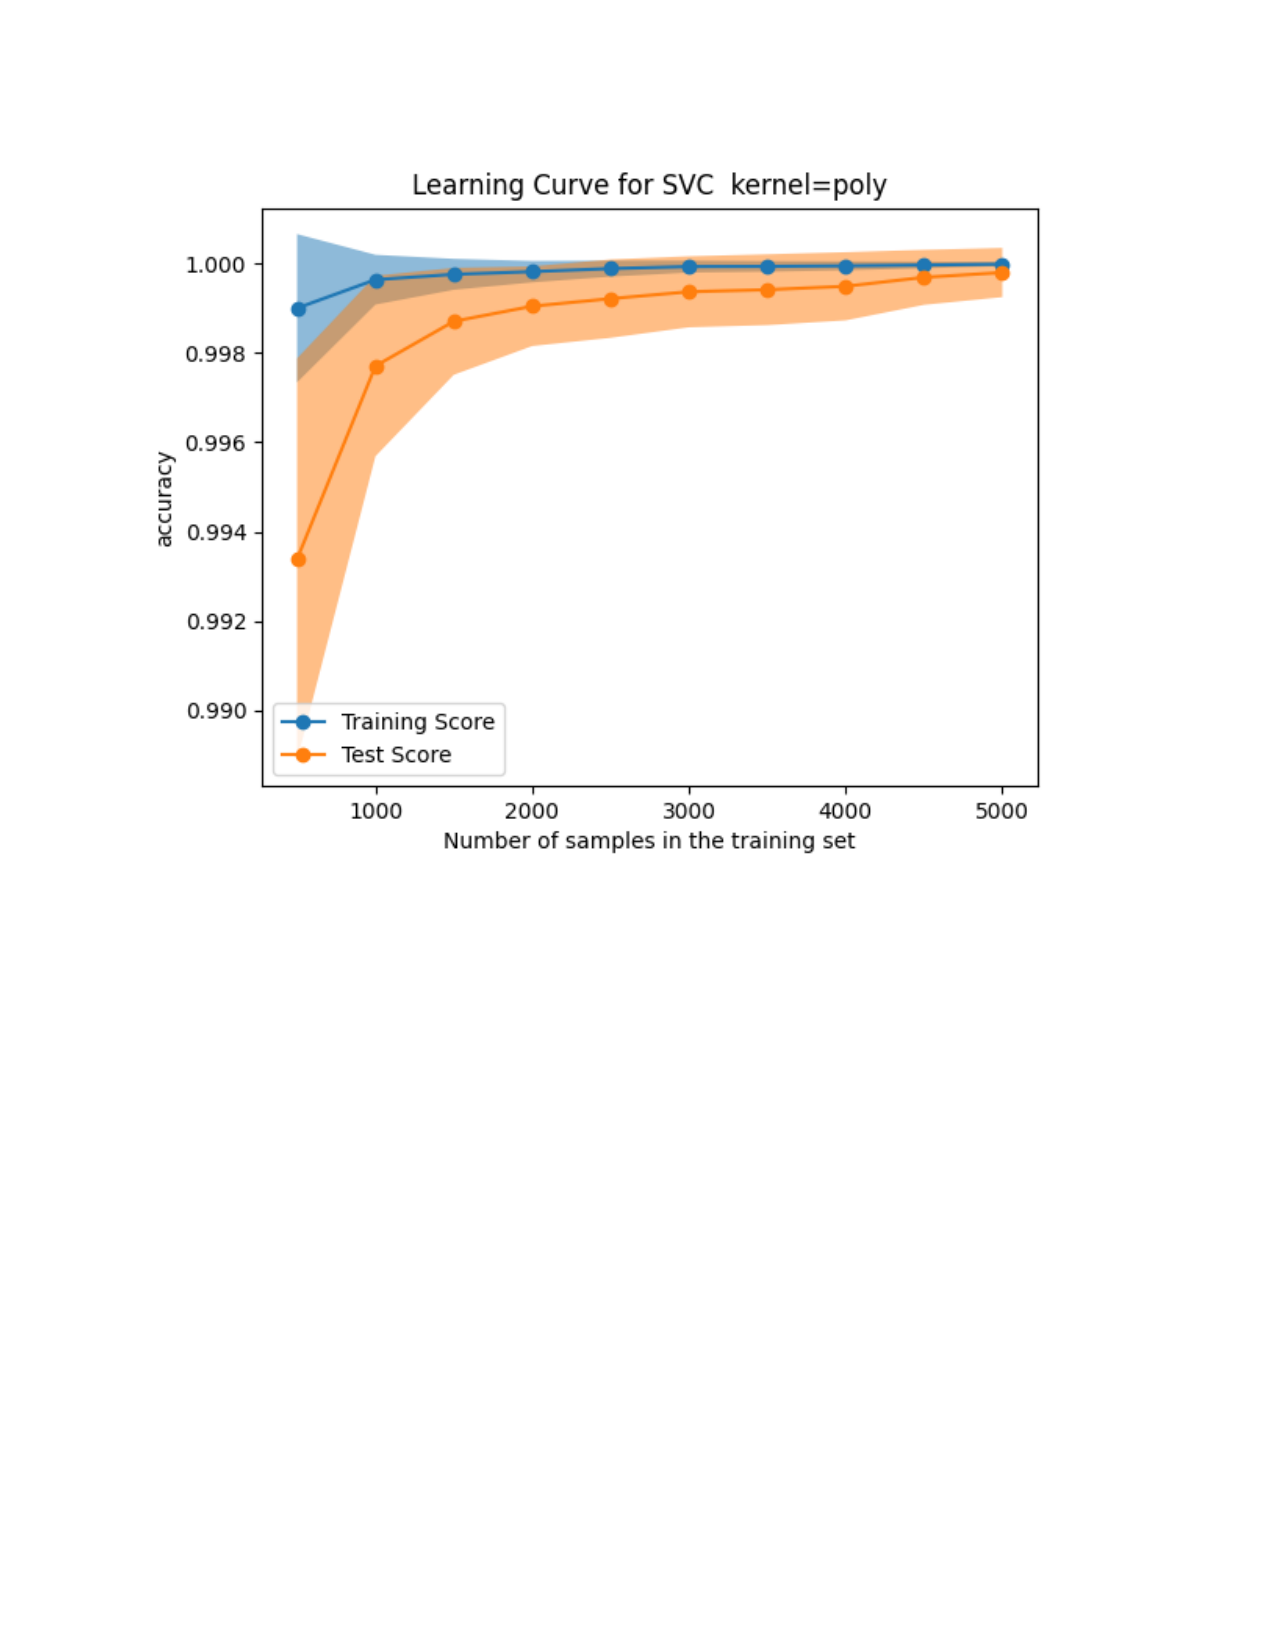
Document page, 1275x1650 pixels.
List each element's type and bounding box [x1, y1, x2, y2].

picture [137, 118, 1138, 869]
